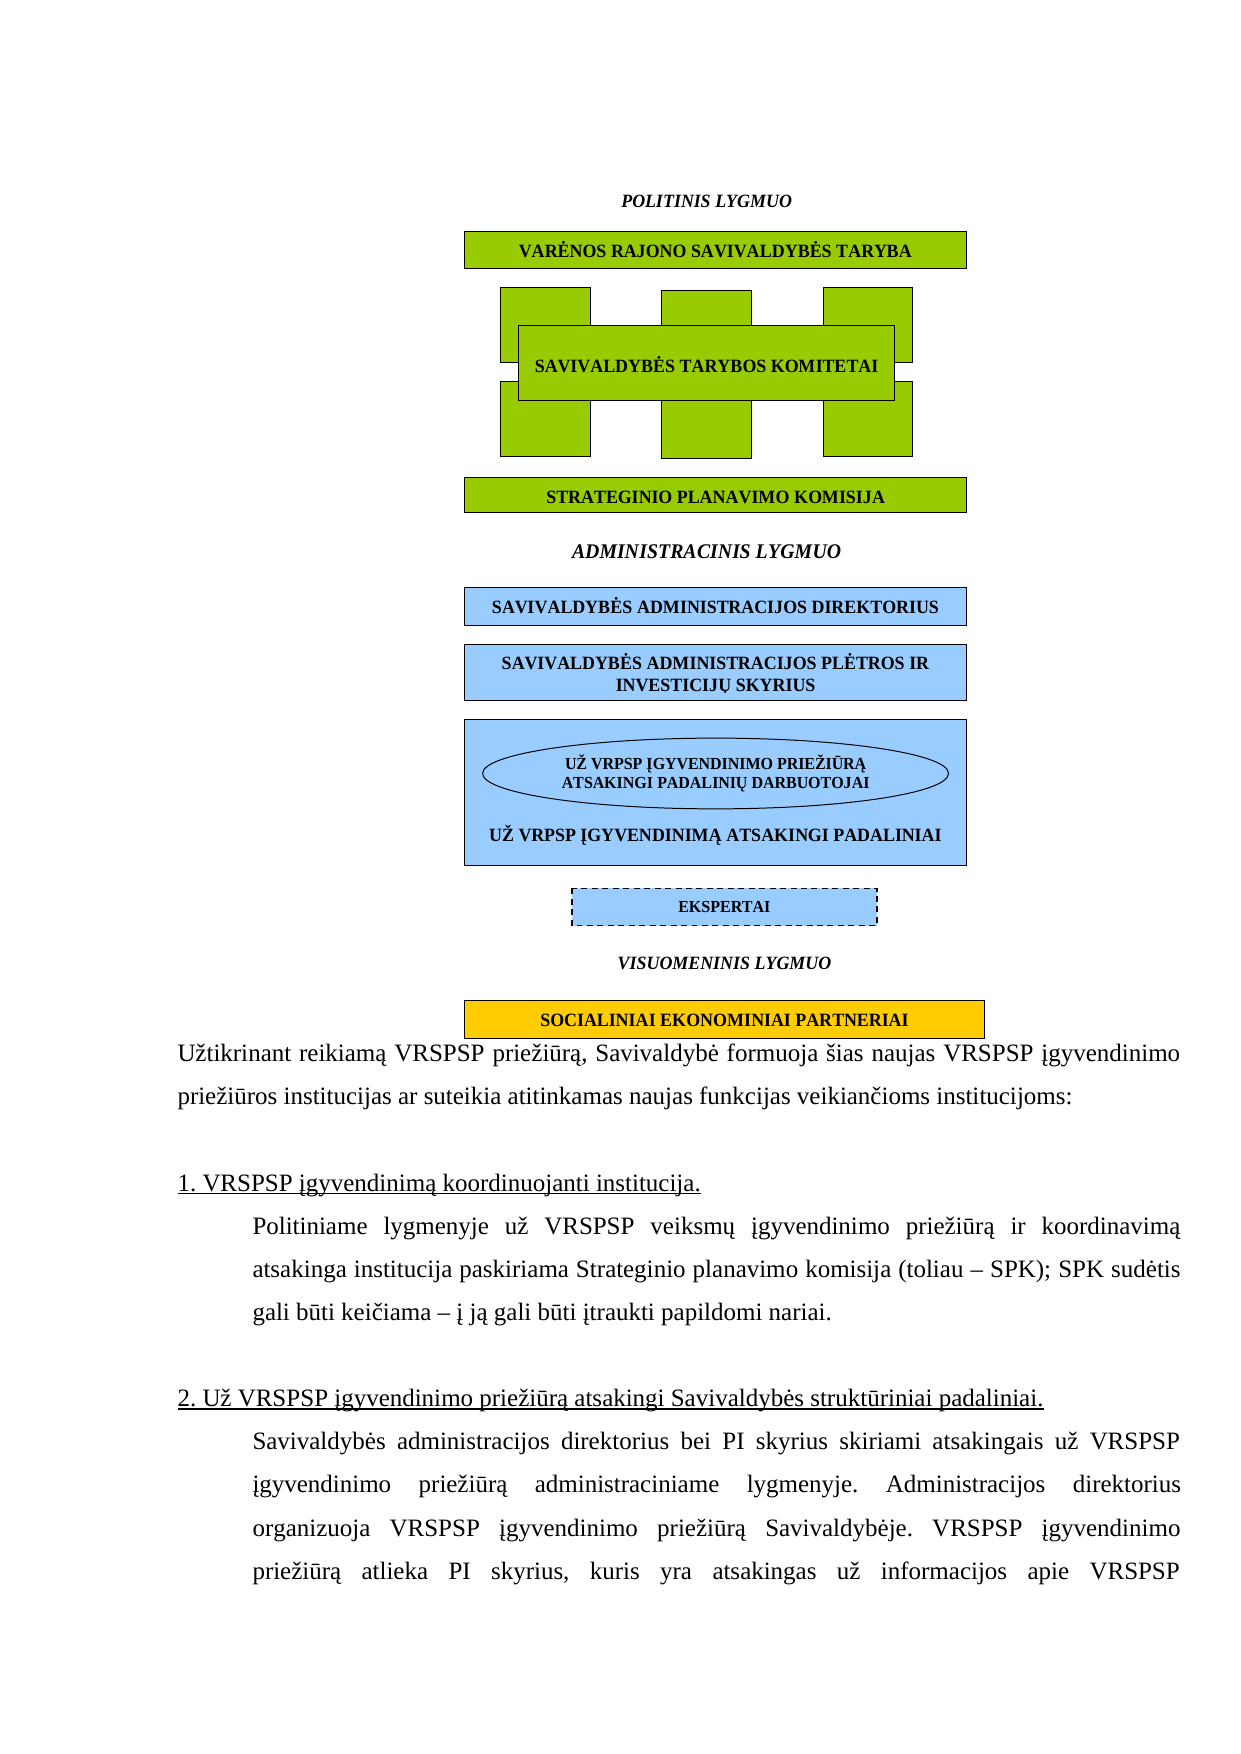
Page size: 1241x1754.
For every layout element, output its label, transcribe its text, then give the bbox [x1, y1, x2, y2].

text Užtikrinant reikiamą VRSPSP priežiūrą, Savivaldybė formuoja šias naujas VRSPSP įgyvendinimo priežiūros institucijas ar suteikia atitinkamas naujas funkcijas veikiančioms institucijoms: [177, 1038, 1181, 1110]
text Savivaldybės administracijos direktorius bei PI skyrius skiriami atsakingais už VRSPSP įgyvendinimo priežiūrą administraciniame lygmenyje. Administracijos direktorius organizuoja VRSPSP įgyvendinimo priežiūrą Savivaldybėje. VRSPSP įgyvendinimo priežiūrą atlieka PI skyrius, kuris yra atsakingas už informacijos apie VRSPSP [252, 1426, 1181, 1584]
text 2. Už VRSPSP įgyvendinimo priežiūrą atsakingi Savivaldybės struktūriniai padaliniai. [177, 1383, 1181, 1412]
text Politiniame lygmenyje už VRSPSP veiksmų įgyvendinimo priežiūrą ir koordinavimą atsakinga institucija paskiriama Strateginio planavimo komisija (toliau – SPK); SPK sudėtis gali būti keičiama – į ją gali būti įtraukti papildomi nariai. [252, 1211, 1181, 1326]
text 1. VRSPSP įgyvendinimą koordinuojanti institucija. [177, 1168, 1181, 1196]
